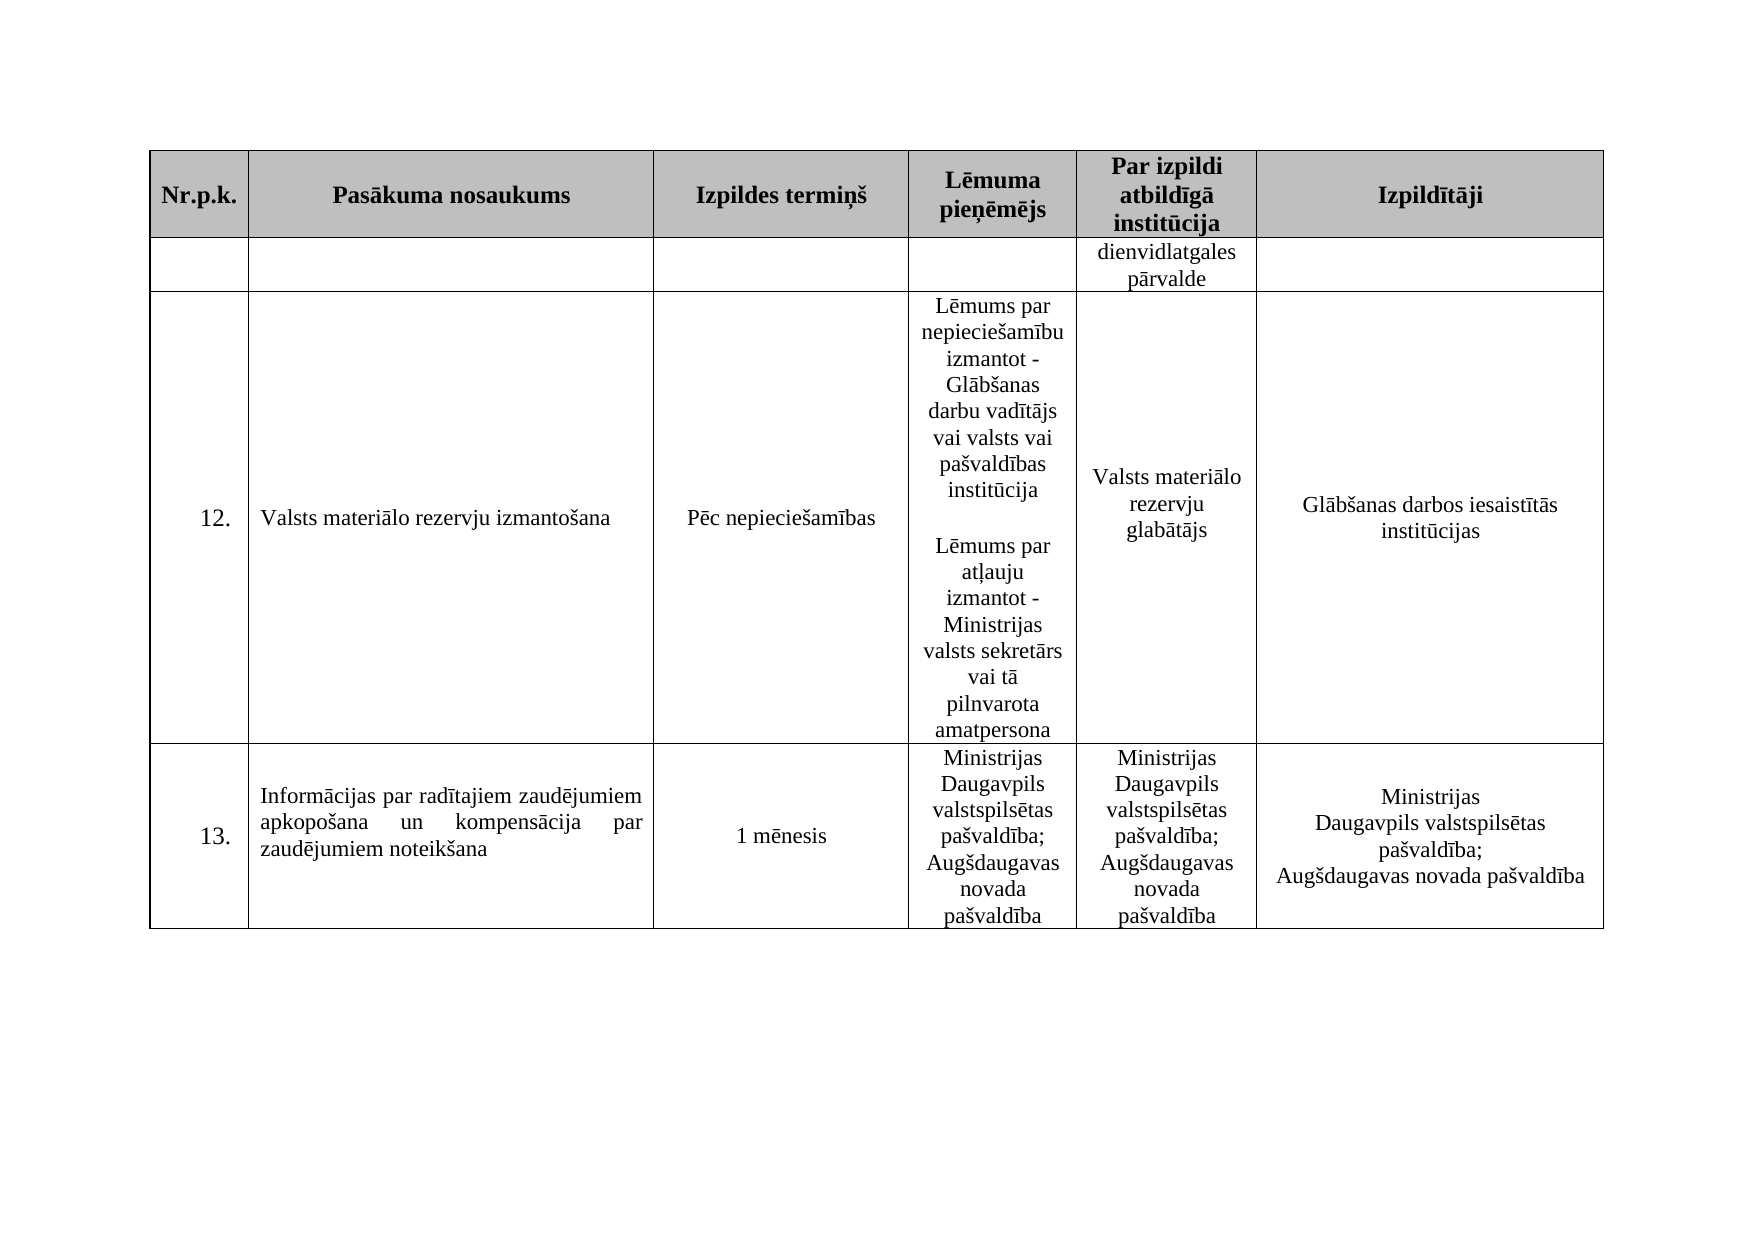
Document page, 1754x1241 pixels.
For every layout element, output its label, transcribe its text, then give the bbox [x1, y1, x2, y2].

table_cell Lēmums par nepieciešamību izmantot - Glābšanas darbu vadītājs vai valsts vai pašvaldības institūcija Lēmums par atļauju izmantot - Ministrijas valsts sekretārs vai tā pilnvarota amatpersona [909, 292, 1076, 742]
table_cell 1 mēnesis [654, 744, 908, 928]
table_header Lēmuma pieņēmējs [909, 151, 1076, 237]
table_cell Ministrijas Daugavpils valstspilsētas pašvaldība; Augšdaugavas novada pašvaldība [909, 744, 1076, 928]
table_cell dienvidlatgales pārvalde [1077, 238, 1256, 291]
table_cell Ministrijas Daugavpils valstspilsētas pašvaldība; Augšdaugavas novada pašvaldība [1257, 744, 1603, 928]
table_header Izpildes termiņš [654, 151, 908, 237]
table_cell Pēc nepieciešamības [654, 292, 908, 742]
table_cell [151, 292, 248, 742]
table_cell [249, 238, 653, 291]
table_cell Valsts materiālo rezervju glabātājs [1077, 292, 1256, 742]
table_cell [151, 238, 248, 291]
table_cell Informācijas par radītajiem zaudējumiem apkopošana un kompensācija par zaudējumiem noteikšana [249, 744, 653, 928]
table_cell Ministrijas Daugavpils valstspilsētas pašvaldība; Augšdaugavas novada pašvaldība [1077, 744, 1256, 928]
table_cell [654, 238, 908, 291]
table_cell Valsts materiālo rezervju izmantošana [249, 292, 653, 742]
table_header Par izpildi atbildīgā institūcija [1077, 151, 1256, 237]
table_cell [151, 744, 248, 928]
table_header Nr.p.k. [151, 151, 248, 237]
table_cell [1257, 238, 1603, 291]
table_cell [909, 238, 1076, 291]
table_header Pasākuma nosaukums [249, 151, 653, 237]
table_cell Glābšanas darbos iesaistītās institūcijas [1257, 292, 1603, 742]
table_header Izpildītāji [1257, 151, 1603, 237]
